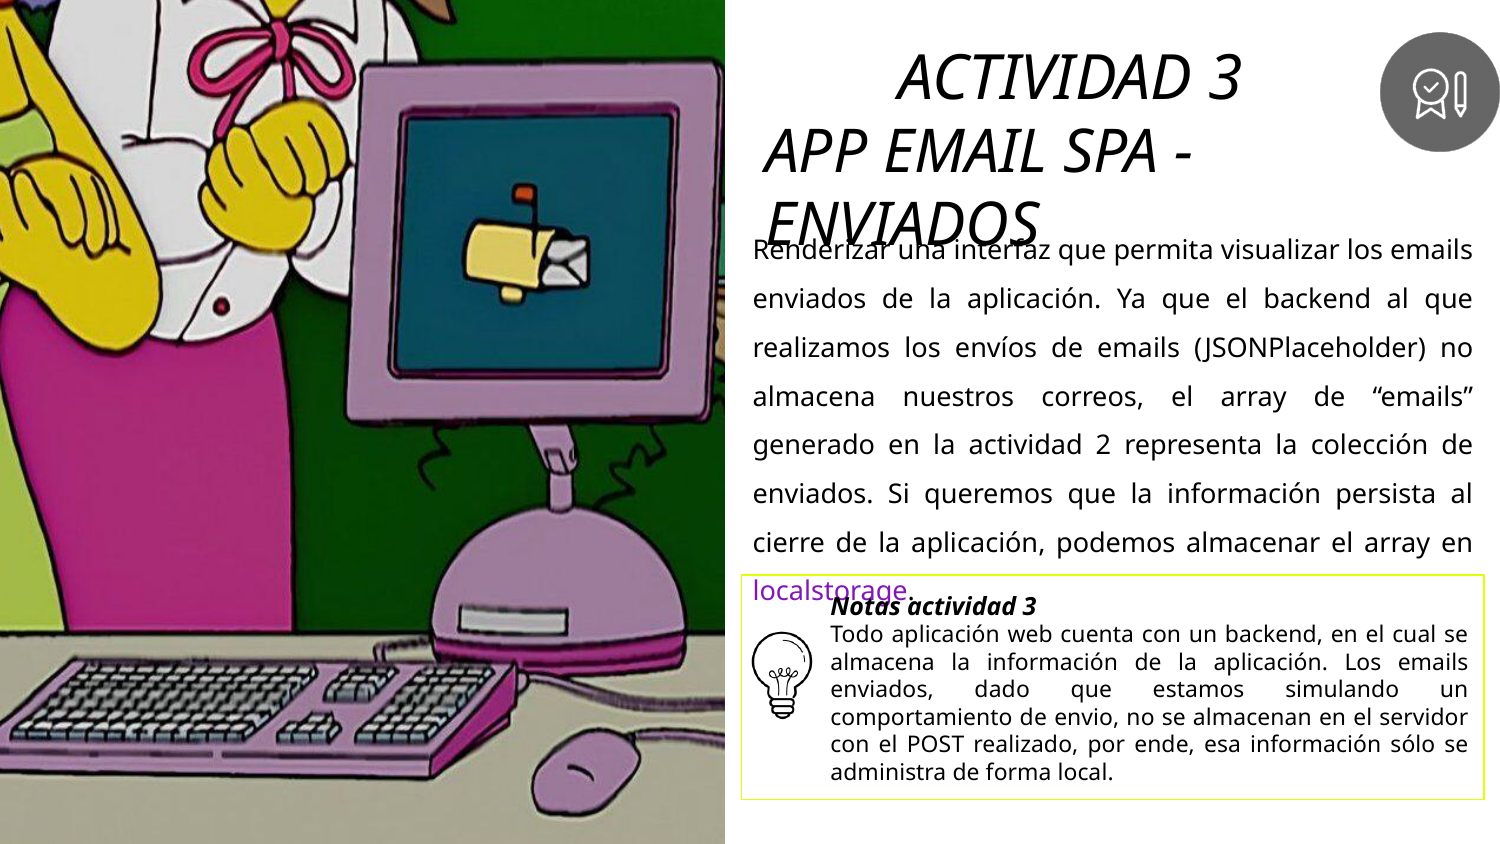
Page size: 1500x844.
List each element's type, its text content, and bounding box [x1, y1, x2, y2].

text_box Renderizar una interfaz que permita visualizar los emails enviados de la aplicación. Ya que el backend al que realizamos los envíos de emails (JSONPlaceholder) no almacena nuestros correos, el array de “emails” generado en la actividad 2 representa la colección de enviados. Si queremos que la información persista al cierre de la aplicación, podemos almacenar el array en localstorage. [737, 201, 1488, 643]
picture [0, 0, 725, 844]
text_box ACTIVIDAD 3 APP EMAIL SPA - ENVIADOS [749, 22, 1393, 185]
text_box Notas actividad 3 Todo aplicación web cuenta con un backend, en el cual se almacena la información de la aplicación. Los emails enviados, dado que estamos simulando un comportamiento de envio, no se almacenan en el servidor con el POST realizado, por ende, esa información sólo se administra de forma local. [741, 574, 1485, 800]
picture [747, 627, 814, 720]
picture [1380, 32, 1500, 152]
